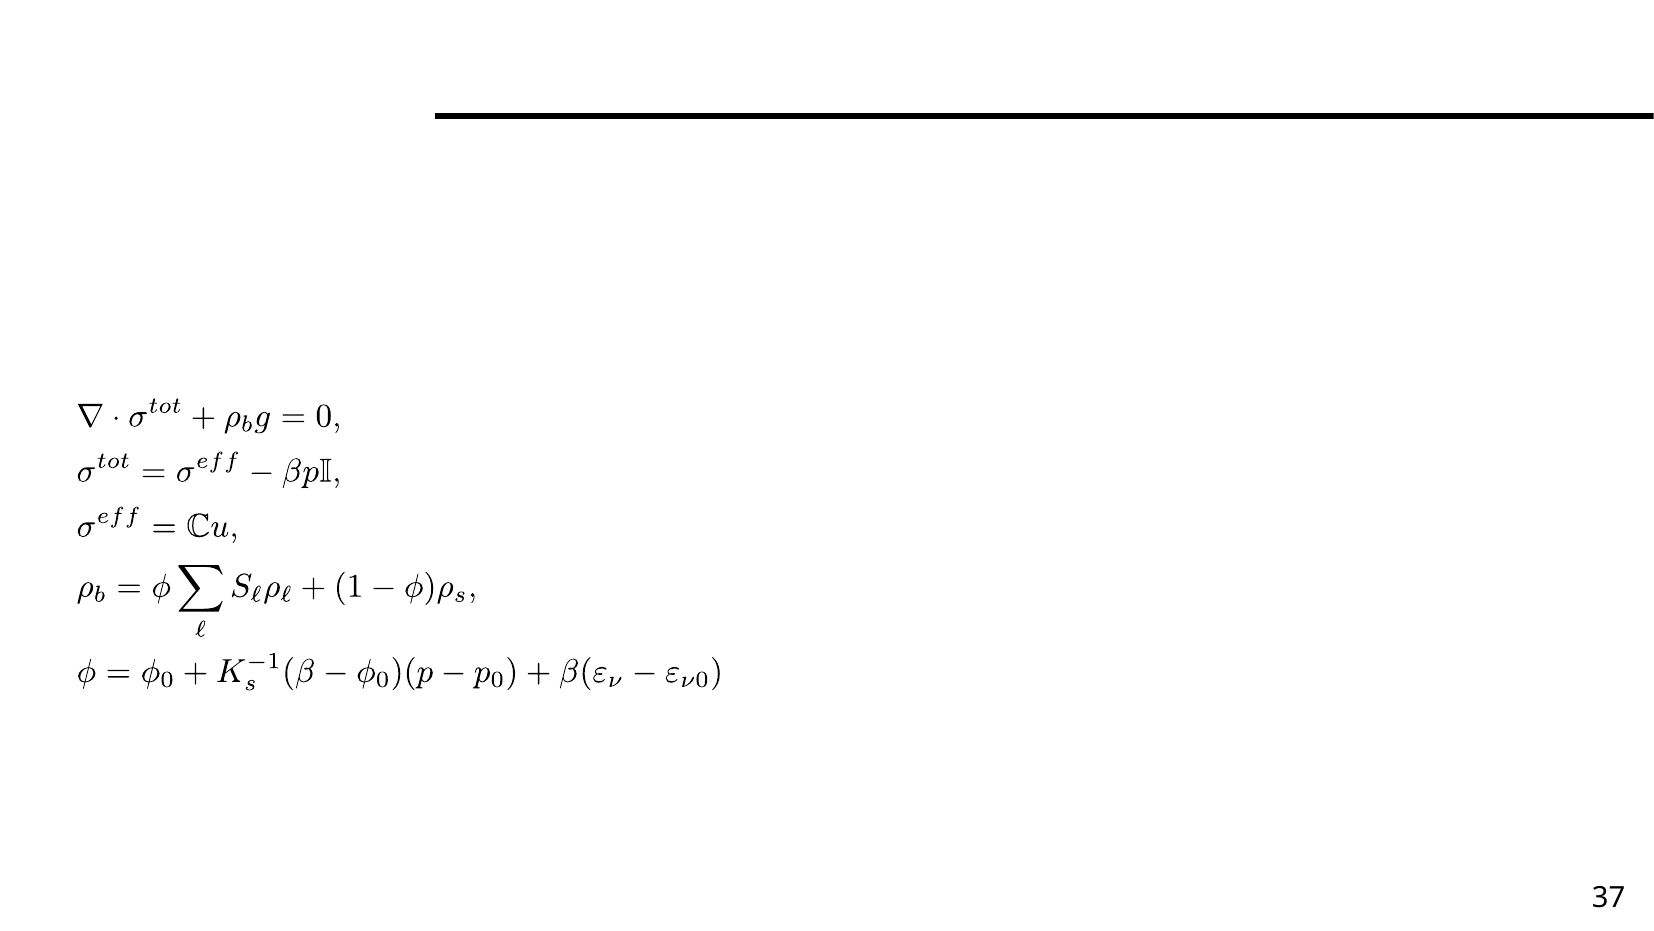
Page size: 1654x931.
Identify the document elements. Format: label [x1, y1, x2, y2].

picture [76, 397, 722, 692]
